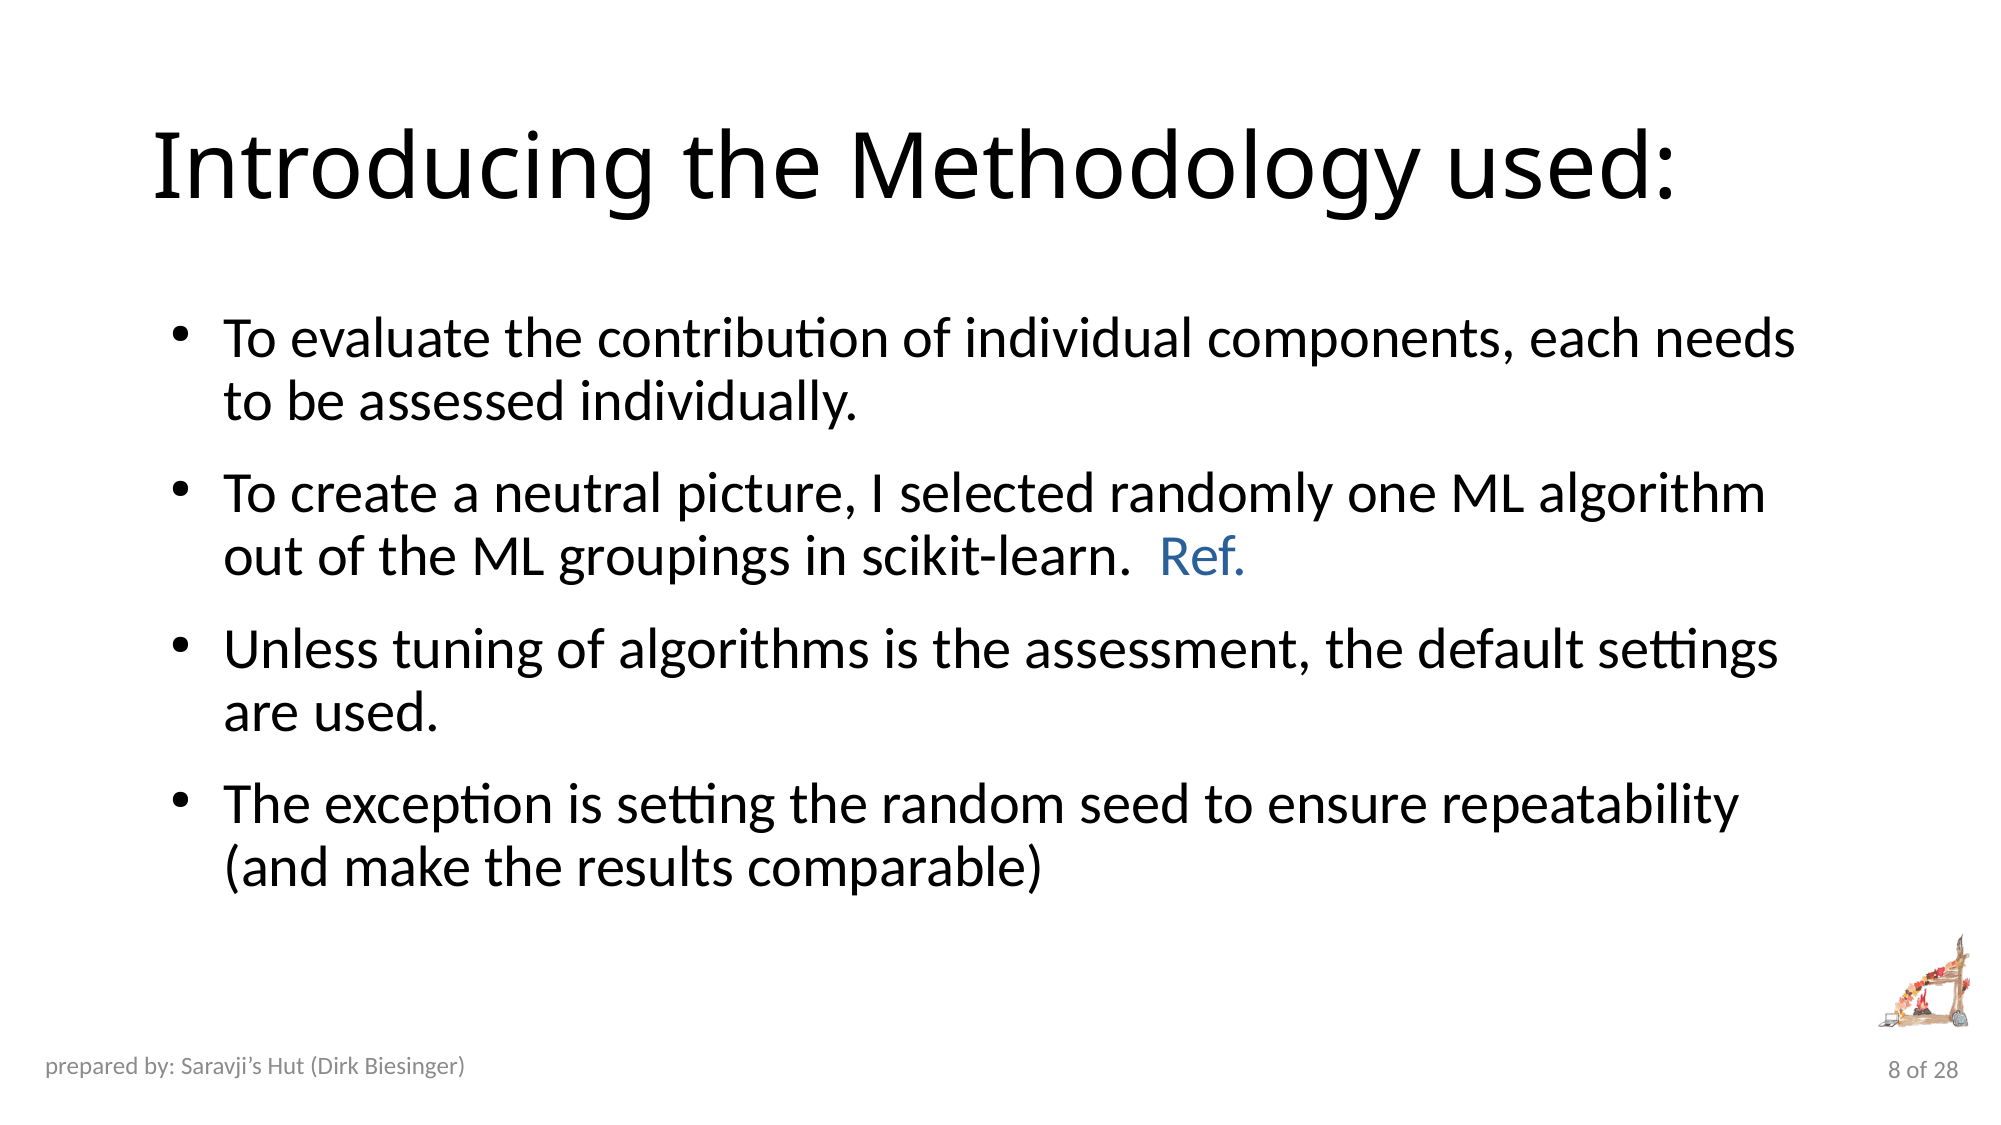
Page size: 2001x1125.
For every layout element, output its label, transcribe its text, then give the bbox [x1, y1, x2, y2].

picture [1853, 908, 1996, 1050]
list To evaluate the contribution of individual components, each needs to be assessed individually. To create a neutral picture, I selected randomly one ML algorithm out of the ML groupings in scikit-learn. Ref. Unless tuning of algorithms is the assessment, the default settings are used. The exception is setting the random seed to ensure repeatability (and make the results comparable) [137, 299, 1863, 1014]
title Introducing the Methodology used: [137, 59, 1863, 278]
